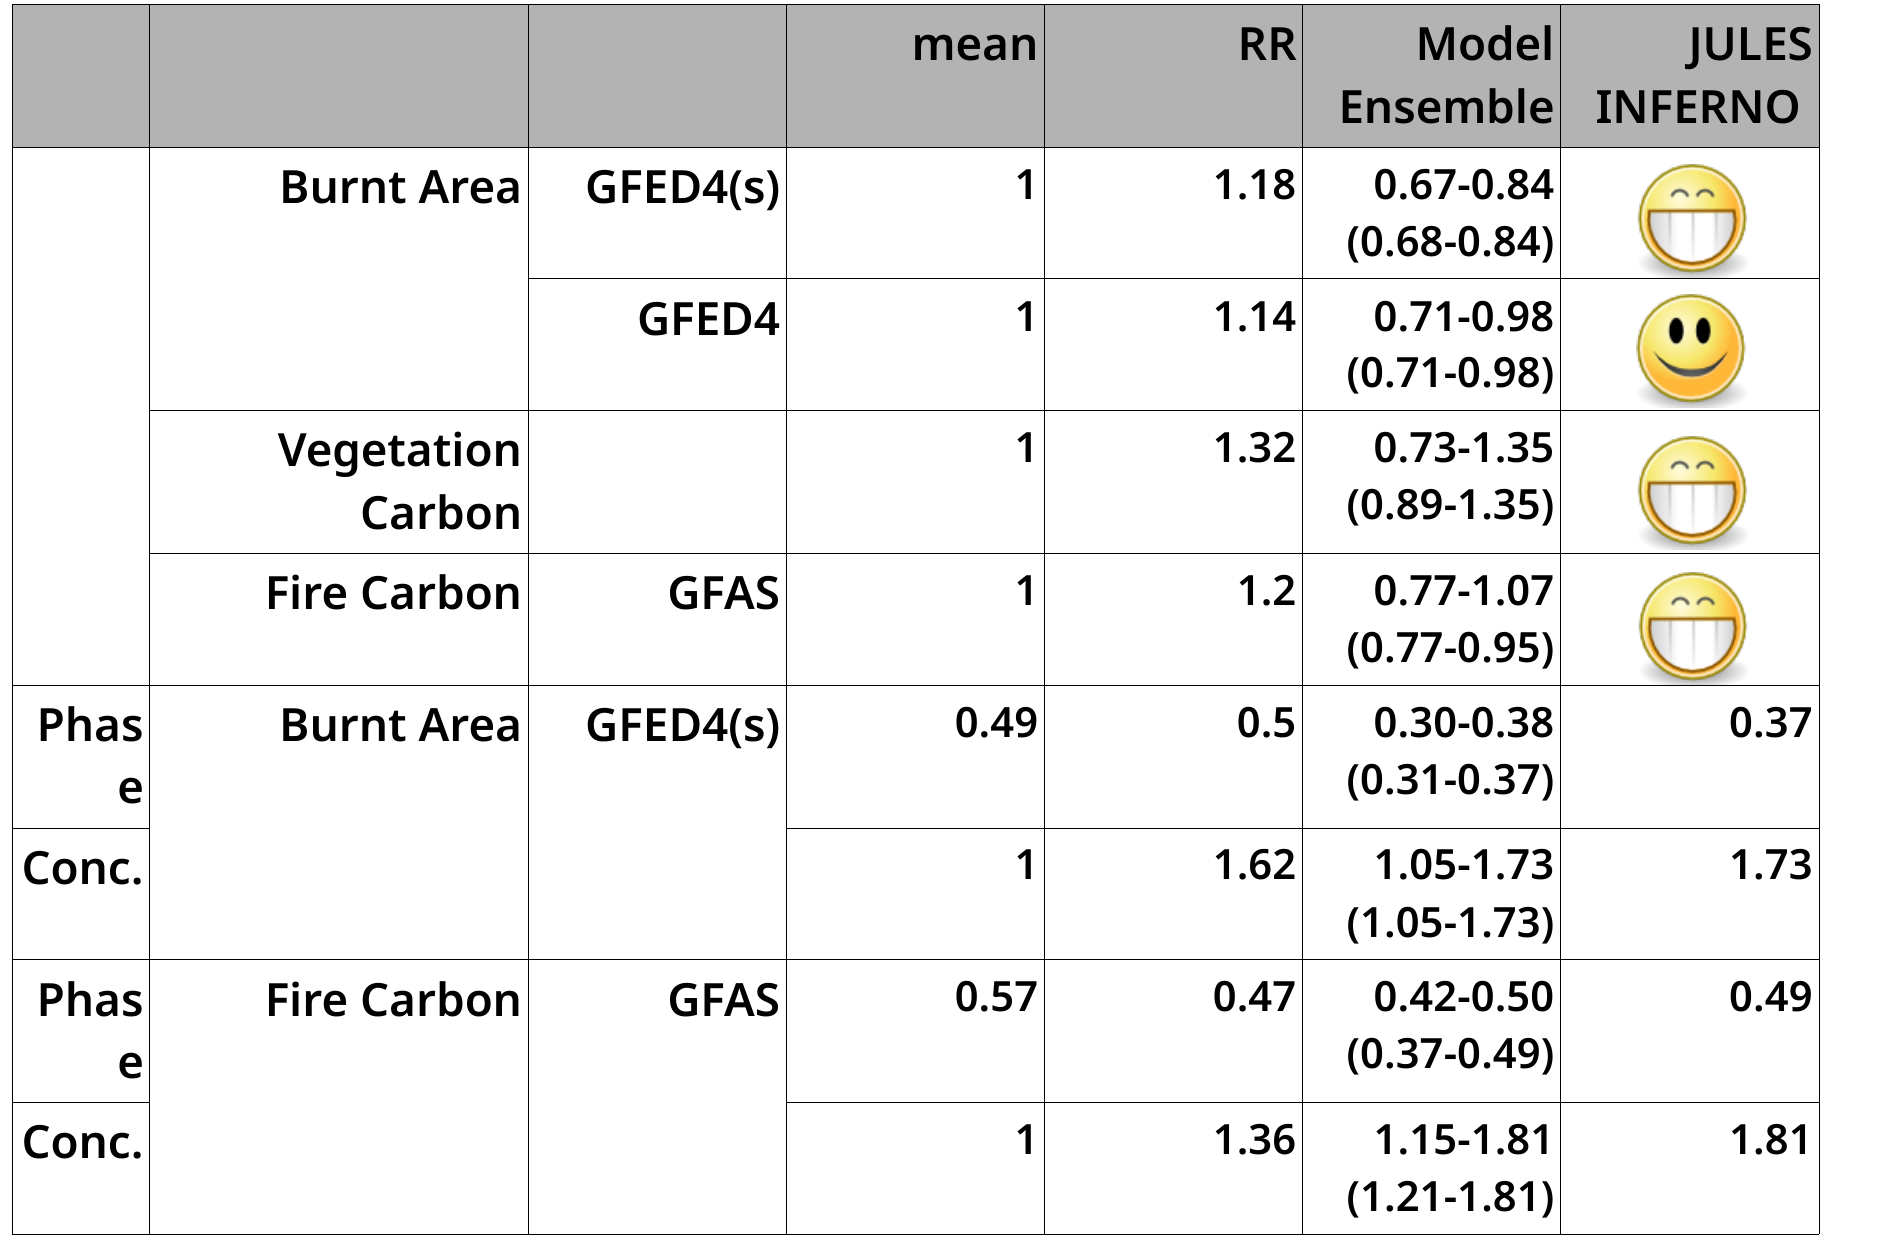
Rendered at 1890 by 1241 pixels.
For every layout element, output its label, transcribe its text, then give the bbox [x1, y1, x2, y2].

table_cell 1.18 [1045, 148, 1302, 278]
table_cell 1.81 [1561, 1103, 1819, 1234]
picture [1629, 282, 1755, 408]
table_cell 1.2 [1045, 554, 1302, 685]
table_cell 1.73 [1561, 829, 1819, 959]
table_cell 1.62 [1045, 829, 1302, 959]
table_cell 0.49 [1561, 960, 1819, 1102]
table_cell 0.57 [787, 960, 1044, 1102]
table_cell 0.77-1.07 (0.77-0.95) [1303, 554, 1560, 685]
table_header JULES INFERNO [1561, 5, 1819, 147]
table_header [13, 5, 149, 147]
table_cell 1.32 [1045, 411, 1302, 553]
table_cell 0.30-0.38 (0.31-0.37) [1303, 686, 1560, 828]
table_cell 0.67-0.84 (0.68-0.84) [1303, 148, 1560, 278]
table_cell [1561, 411, 1819, 553]
table_cell 1.36 [1045, 1103, 1302, 1234]
table_cell 1.05-1.73 (1.05-1.73) [1303, 829, 1560, 959]
table_cell Phase [13, 960, 149, 1102]
table_cell 1 [787, 829, 1044, 959]
table_cell 0.42-0.50 (0.37-0.49) [1303, 960, 1560, 1102]
table_header RR [1045, 5, 1302, 147]
table_cell [1561, 554, 1819, 685]
table_cell Conc. [13, 829, 149, 959]
picture [1629, 152, 1755, 278]
table_cell GFED4(s) [529, 686, 786, 959]
table_cell 1 [787, 554, 1044, 685]
table_cell GFED4 [529, 279, 786, 410]
table_cell 1.14 [1045, 279, 1302, 410]
table_cell Burnt Area [150, 148, 528, 410]
table_cell [529, 411, 786, 553]
picture [1629, 424, 1755, 550]
table_header mean [787, 5, 1044, 147]
table_cell 0.73-1.35 (0.89-1.35) [1303, 411, 1560, 553]
table_cell [13, 148, 149, 685]
table_header Model Ensemble [1303, 5, 1560, 147]
table_cell Phase [13, 686, 149, 828]
table_cell Burnt Area [150, 686, 528, 959]
table_cell 0.49 [787, 686, 1044, 828]
picture [1630, 560, 1755, 686]
table_header [529, 5, 786, 147]
table_cell 1.15-1.81 (1.21-1.81) [1303, 1103, 1560, 1234]
table_cell 1 [787, 279, 1044, 410]
table_cell 0.47 [1045, 960, 1302, 1102]
table_cell 1 [787, 411, 1044, 553]
table_cell 0.71-0.98 (0.71-0.98) [1303, 279, 1560, 410]
table_cell [1561, 279, 1819, 410]
table_cell 0.37 [1561, 686, 1819, 828]
table_cell Conc. [13, 1103, 149, 1234]
table_header [150, 5, 528, 147]
table_cell 0.5 [1045, 686, 1302, 828]
table_cell GFAS [529, 960, 786, 1234]
table_cell Fire Carbon [150, 554, 528, 685]
table_cell [1561, 148, 1819, 278]
table_cell 1 [787, 1103, 1044, 1234]
table_cell GFED4(s) [529, 148, 786, 278]
table_cell GFAS [529, 554, 786, 685]
table_cell Vegetation Carbon [150, 411, 528, 553]
table_cell 1 [787, 148, 1044, 278]
table_cell Fire Carbon [150, 960, 528, 1234]
